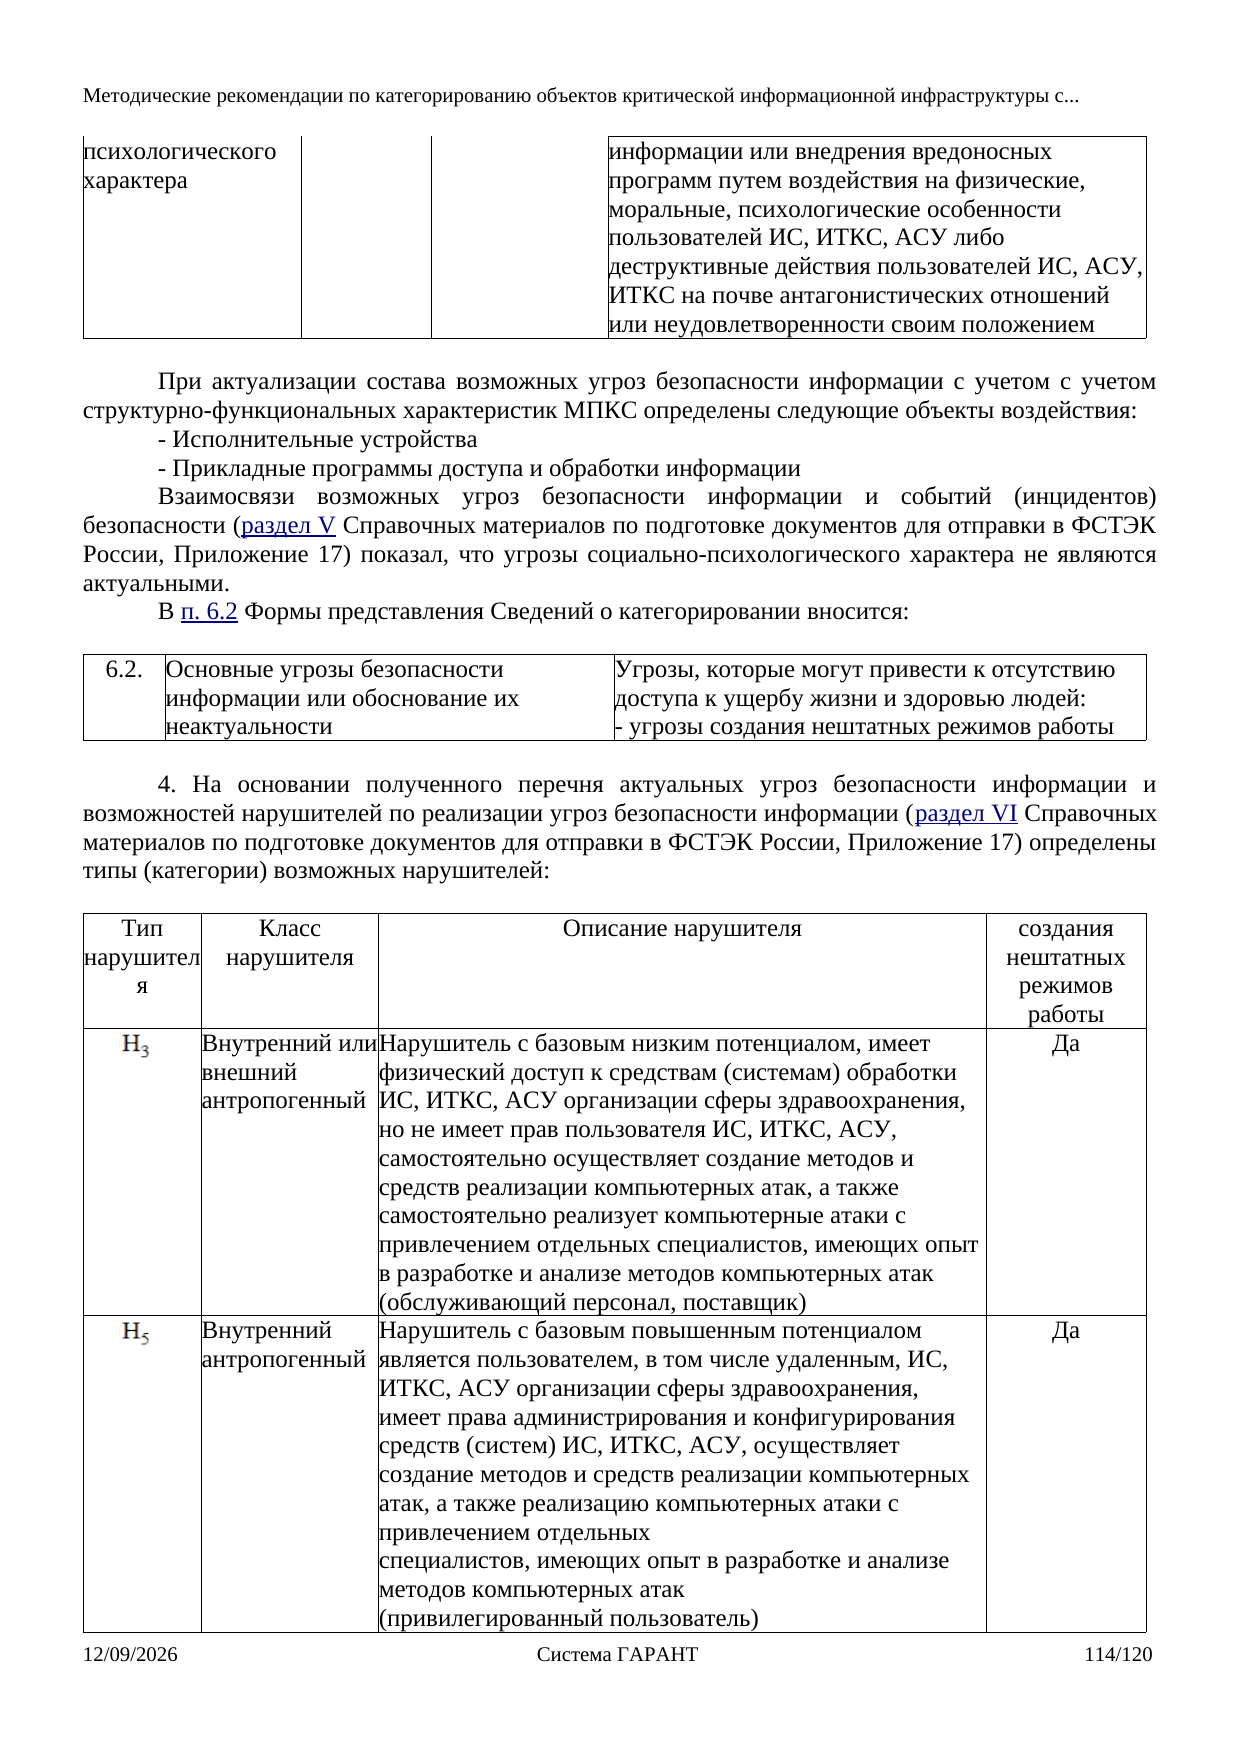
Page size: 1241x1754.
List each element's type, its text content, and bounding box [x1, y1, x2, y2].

table_cell [302, 136, 431, 338]
table_cell психологического характера [84, 136, 301, 338]
text - Исполнительные устройства [83, 424, 1157, 453]
table_cell Да [987, 1316, 1146, 1632]
table_cell Нарушитель с базовым повышенным потенциалом является пользователем, в том числе удаленным, ИС, ИТКС, АСУ организации сферы здравоохранения, имеет права администрирования и конфигурирования средств (систем) ИС, ИТКС, АСУ, осуществляет создание методов и средств реализации компьютерных атак, а также реализацию компьютерных атаки с привлечением отдельных специалистов, имеющих опыт в разработке и анализе методов компьютерных атак (привилегированный пользователь) [379, 1316, 986, 1632]
table_header Основные угрозы безопасности информации или обоснование их неактуальности [166, 655, 614, 740]
table_cell Да [987, 1029, 1146, 1315]
table_cell Внутренний или внешний антропогенный [202, 1029, 378, 1315]
text В п. 6.2 Формы представления Сведений о категорировании вносится: [83, 596, 1157, 625]
table_cell [84, 1029, 201, 1315]
picture [121, 1029, 157, 1064]
table_header Описание нарушителя [379, 914, 986, 1028]
picture [121, 1316, 157, 1351]
table_header Класс нарушителя [202, 914, 378, 1028]
table_header Тип нарушителя [84, 914, 201, 1028]
text - Прикладные программы доступа и обработки информации [83, 453, 1157, 481]
table_header создания нештатных режимов работы [987, 914, 1146, 1028]
text При актуализации состава возможных угроз безопасности информации с учетом с учетом структурно-функциональных характеристик МПКС определены следующие объекты воздействия: [83, 366, 1157, 424]
text 4. На основании полученного перечня актуальных угроз безопасности информации и возможностей нарушителей по реализации угроз безопасности информации (раздел VI Справочных материалов по подготовке документов для отправки в ФСТЭК России, Приложение 17) определены типы (категории) возможных нарушителей: [83, 769, 1157, 884]
table_cell [84, 1316, 201, 1632]
table_cell информации или внедрения вредоносных программ путем воздействия на физические, моральные, психологические особенности пользователей ИС, ИТКС, АСУ либо деструктивные действия пользователей ИС, АСУ, ИТКС на почве антагонистических отношений или неудовлетворенности своим положением [609, 137, 1146, 338]
table_cell Внутренний антропогенный [202, 1316, 378, 1632]
table_header Угрозы, которые могут привести к отсутствию доступа к ущербу жизни и здоровью людей: - угрозы создания нештатных режимов работы [615, 655, 1146, 740]
table_header 6.2. [84, 655, 165, 740]
table_cell [432, 136, 608, 338]
table_cell Нарушитель с базовым низким потенциалом, имеет физический доступ к средствам (системам) обработки ИС, ИТКС, АСУ организации сферы здравоохранения, но не имеет прав пользователя ИС, ИТКС, АСУ, самостоятельно осуществляет создание методов и средств реализации компьютерных атак, а также самостоятельно реализует компьютерные атаки с привлечением отдельных специалистов, имеющих опыт в разработке и анализе методов компьютерных атак (обслуживающий персонал, поставщик) [379, 1029, 986, 1315]
text Взаимосвязи возможных угроз безопасности информации и событий (инцидентов) безопасности (раздел V Справочных материалов по подготовке документов для отправки в ФСТЭК России, Приложение 17) показал, что угрозы социально-психологического характера не являются актуальными. [83, 481, 1157, 596]
